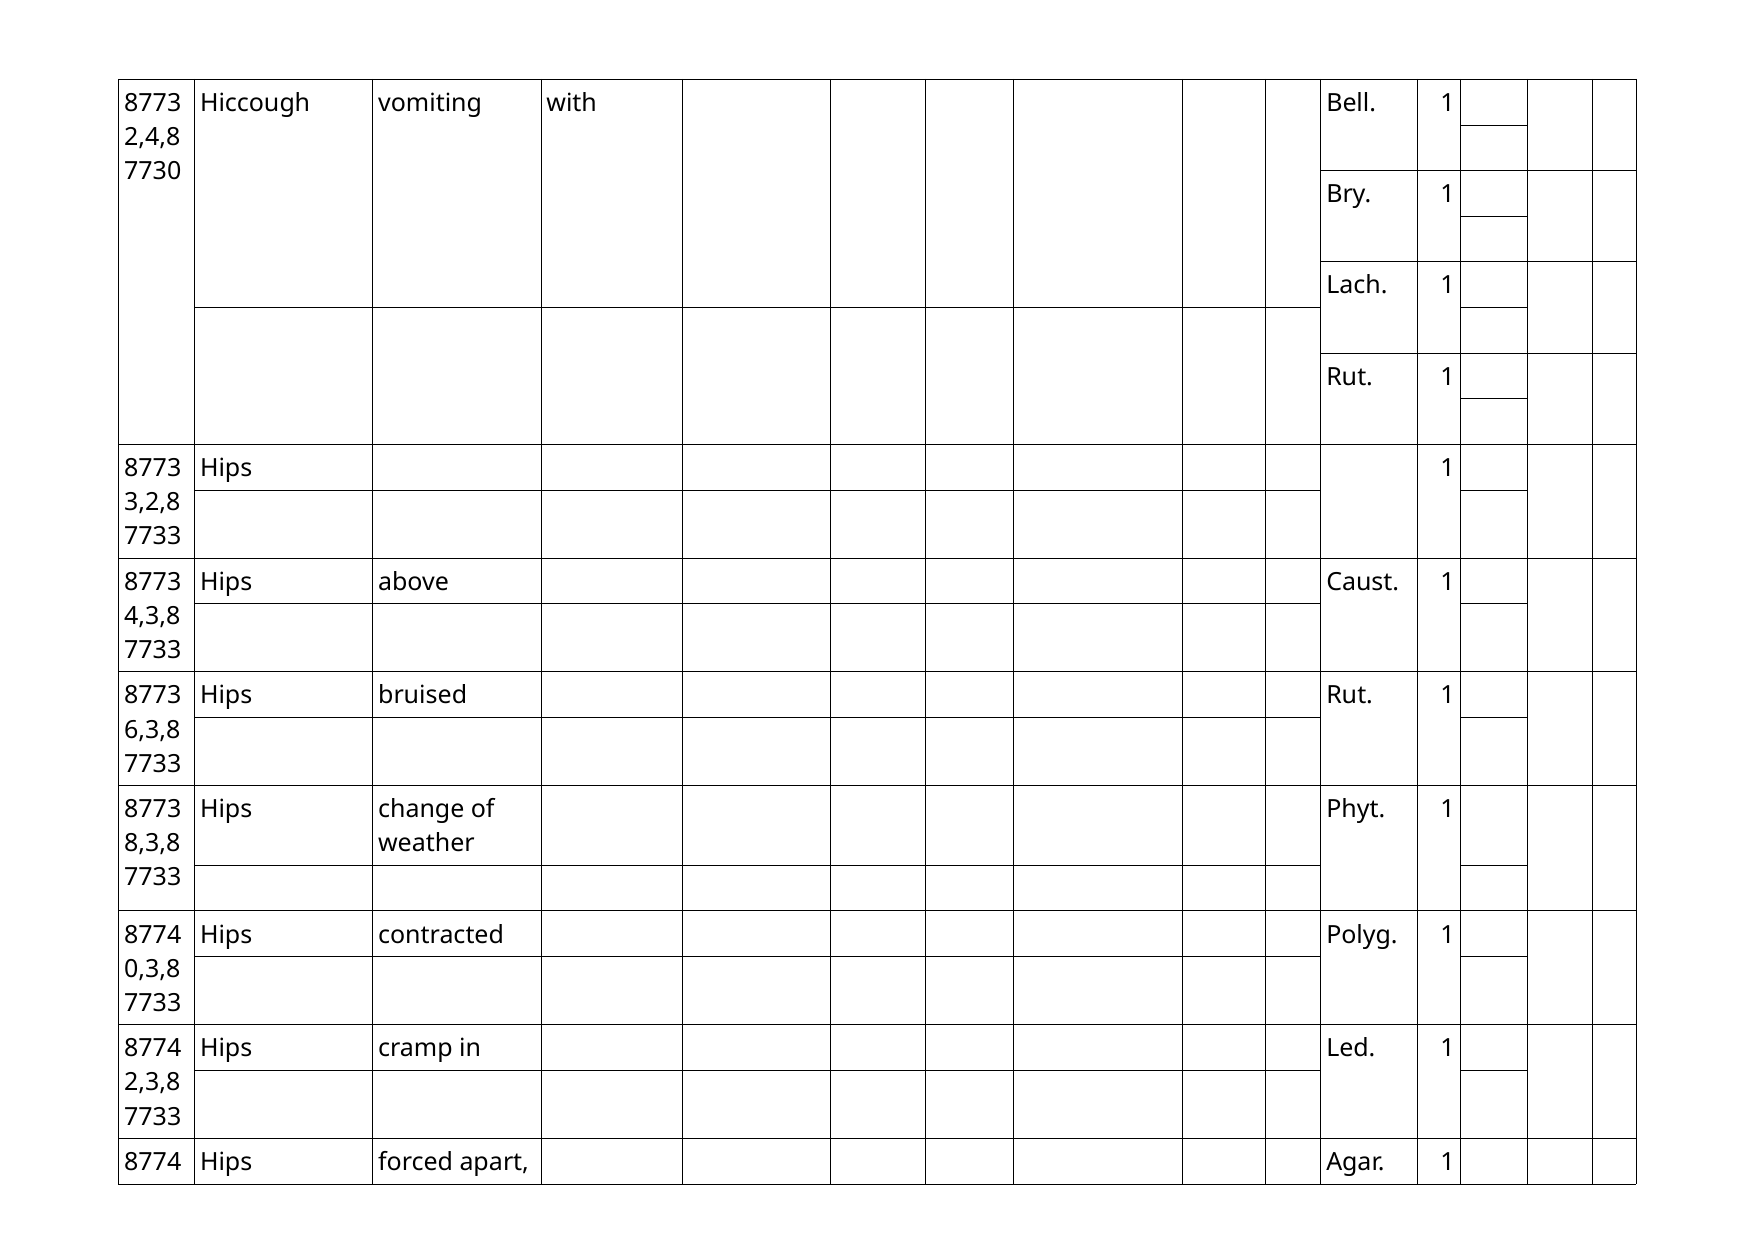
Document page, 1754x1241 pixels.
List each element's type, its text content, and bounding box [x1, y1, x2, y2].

table_cell [831, 718, 925, 785]
table_cell [1266, 1139, 1320, 1183]
table_cell [1321, 445, 1417, 558]
table_cell [1014, 1025, 1182, 1070]
table_cell [1266, 911, 1320, 956]
table_cell [542, 559, 682, 603]
table_cell [831, 1071, 925, 1138]
table_cell [542, 718, 682, 785]
table_cell Bry. [1321, 171, 1417, 261]
table_cell [542, 672, 682, 717]
table_cell [1183, 559, 1265, 603]
table_cell [831, 866, 925, 910]
table_cell [1461, 445, 1527, 489]
table_cell [926, 1025, 1013, 1070]
table_cell [1461, 1025, 1527, 1070]
table_cell [926, 911, 1013, 956]
table_cell Hips [195, 1025, 372, 1070]
table_cell [1183, 445, 1265, 489]
table_cell [831, 1025, 925, 1070]
table_cell [1183, 1025, 1265, 1070]
table_cell [1266, 866, 1320, 910]
table_cell [542, 866, 682, 910]
table_cell [1461, 866, 1527, 910]
table_cell [926, 491, 1013, 558]
table_cell [1014, 866, 1182, 910]
table_cell 87736,3,87733 [119, 672, 194, 785]
table_cell [1183, 786, 1265, 865]
table_cell [373, 866, 541, 910]
table_cell [1593, 262, 1636, 353]
table_cell Polyg. [1321, 911, 1417, 1024]
table_cell [926, 445, 1013, 489]
table_cell cramp in [373, 1025, 541, 1070]
table_cell [1461, 604, 1527, 671]
table_cell [1183, 491, 1265, 558]
table_cell [926, 559, 1013, 603]
table_cell [1528, 1139, 1592, 1183]
table_cell [683, 1071, 830, 1138]
table_cell [1461, 262, 1527, 307]
table_cell [1266, 491, 1320, 558]
table_cell [1528, 672, 1592, 785]
table_cell [542, 491, 682, 558]
table_cell [195, 957, 372, 1024]
table_cell [831, 308, 925, 444]
table_cell [1461, 491, 1527, 558]
table_cell 87734,3,87733 [119, 559, 194, 671]
table_cell [542, 1071, 682, 1138]
table_cell [926, 80, 1013, 307]
table_cell 1 [1418, 1139, 1460, 1183]
table_cell [542, 1025, 682, 1070]
table_cell [542, 786, 682, 865]
table_cell [1183, 1071, 1265, 1138]
table_cell [683, 604, 830, 671]
table_cell [542, 911, 682, 956]
table_cell [373, 445, 541, 489]
table_cell [926, 308, 1013, 444]
table_cell [1528, 80, 1592, 170]
table_cell 1 [1418, 672, 1460, 785]
table_cell [1266, 786, 1320, 865]
table_cell Rut. [1321, 354, 1417, 444]
table_cell [1014, 786, 1182, 865]
table_cell [831, 559, 925, 603]
table_cell [1014, 911, 1182, 956]
table_cell Hips [195, 911, 372, 956]
table_cell [195, 866, 372, 910]
table_cell [1461, 80, 1527, 124]
table_cell 1 [1418, 171, 1460, 261]
table_cell [1461, 126, 1527, 170]
table_cell [831, 786, 925, 865]
table_cell [1528, 786, 1592, 910]
table_cell [1593, 672, 1636, 785]
table_cell [373, 604, 541, 671]
table_cell [195, 604, 372, 671]
table_cell 1 [1418, 1025, 1460, 1138]
table_cell [831, 1139, 925, 1183]
table_cell [1528, 262, 1592, 353]
table_cell [195, 491, 372, 558]
table_cell [683, 866, 830, 910]
table_cell [1528, 911, 1592, 1024]
table_cell [1183, 672, 1265, 717]
table_cell [542, 308, 682, 444]
table_cell 1 [1418, 786, 1460, 910]
table_cell 87742,3,87733 [119, 1025, 194, 1138]
table_cell Hips [195, 1139, 372, 1183]
table_cell [831, 80, 925, 307]
table_cell 87740,3,87733 [119, 911, 194, 1024]
table_cell [1266, 604, 1320, 671]
table_cell [1593, 171, 1636, 261]
table_cell [1528, 354, 1592, 444]
table_cell Rut. [1321, 672, 1417, 785]
table_cell with [542, 80, 682, 307]
table_cell [1014, 1071, 1182, 1138]
table_cell [1014, 308, 1182, 444]
table_cell [542, 1139, 682, 1183]
table_cell [1461, 1071, 1527, 1138]
table_cell [683, 672, 830, 717]
table_cell Hiccough [195, 80, 372, 307]
table_cell [926, 1071, 1013, 1138]
table_cell [1266, 1071, 1320, 1138]
table_cell contracted [373, 911, 541, 956]
table_cell [831, 957, 925, 1024]
table_cell Hips [195, 559, 372, 603]
table_cell [1183, 866, 1265, 910]
table_cell [683, 718, 830, 785]
table_cell vomiting [373, 80, 541, 307]
table_cell [831, 672, 925, 717]
table_cell [926, 866, 1013, 910]
table_cell [1593, 1025, 1636, 1138]
table_cell [683, 308, 830, 444]
table_cell [1014, 445, 1182, 489]
table_cell [831, 445, 925, 489]
table_cell [1014, 957, 1182, 1024]
table_cell Hips [195, 445, 372, 489]
table_cell [1461, 786, 1527, 865]
table_cell [1183, 1139, 1265, 1183]
table_cell 8774 [119, 1139, 194, 1183]
table_cell Hips [195, 786, 372, 865]
table_cell [1593, 80, 1636, 170]
table_cell [1014, 718, 1182, 785]
table_cell [1266, 1025, 1320, 1070]
table_cell [1266, 559, 1320, 603]
table_cell 87733,2,87733 [119, 445, 194, 558]
table_cell [1461, 911, 1527, 956]
table_cell [1461, 171, 1527, 216]
table_cell [1266, 957, 1320, 1024]
table_cell [195, 308, 372, 444]
table_cell [373, 957, 541, 1024]
table_cell [1528, 1025, 1592, 1138]
table_cell 1 [1418, 911, 1460, 1024]
table_cell [1183, 911, 1265, 956]
table_cell bruised [373, 672, 541, 717]
table_cell [1266, 80, 1320, 307]
table_cell [1461, 718, 1527, 785]
table_cell [1266, 672, 1320, 717]
table_cell [683, 1025, 830, 1070]
table_cell [683, 559, 830, 603]
table_cell [926, 672, 1013, 717]
table_cell [1014, 80, 1182, 307]
table_cell [1461, 399, 1527, 444]
table_cell [1014, 559, 1182, 603]
table_cell 1 [1418, 445, 1460, 558]
table_cell [195, 718, 372, 785]
table_cell above [373, 559, 541, 603]
table_cell [831, 604, 925, 671]
table_cell Bell. [1321, 80, 1417, 170]
table_cell [542, 604, 682, 671]
table_cell [926, 957, 1013, 1024]
table_cell [373, 1071, 541, 1138]
table_cell [1528, 171, 1592, 261]
table_cell Agar. [1321, 1139, 1417, 1183]
table_cell [1461, 1139, 1527, 1183]
table_cell 87738,3,87733 [119, 786, 194, 910]
table_cell [926, 786, 1013, 865]
table_cell [1461, 354, 1527, 398]
table_cell forced apart, [373, 1139, 541, 1183]
table_cell change of weather [373, 786, 541, 865]
table_cell [1593, 445, 1636, 558]
table_cell [831, 911, 925, 956]
table_cell Caust. [1321, 559, 1417, 671]
table_cell [1183, 957, 1265, 1024]
table_cell Phyt. [1321, 786, 1417, 910]
table_cell [195, 1071, 372, 1138]
table_cell [1593, 911, 1636, 1024]
table_cell [542, 445, 682, 489]
table_cell [683, 911, 830, 956]
table_cell [373, 308, 541, 444]
table_cell Led. [1321, 1025, 1417, 1138]
table_cell [1266, 718, 1320, 785]
table_cell [1014, 491, 1182, 558]
table_cell [831, 491, 925, 558]
table_cell [542, 957, 682, 1024]
table_cell [1461, 308, 1527, 353]
table_cell [683, 957, 830, 1024]
table_cell 1 [1418, 262, 1460, 353]
table_cell [926, 604, 1013, 671]
table_cell [1183, 80, 1265, 307]
table_cell [1266, 445, 1320, 489]
table_cell 87732,4,87730 [119, 80, 194, 444]
table_cell [683, 1139, 830, 1183]
table_cell [1593, 354, 1636, 444]
table_cell [1266, 308, 1320, 444]
table_cell [1183, 308, 1265, 444]
table_cell [926, 718, 1013, 785]
table_cell [373, 718, 541, 785]
table_cell Lach. [1321, 262, 1417, 353]
table_cell [1461, 672, 1527, 717]
table_cell [683, 445, 830, 489]
table_cell [683, 491, 830, 558]
table_cell [1014, 672, 1182, 717]
table_cell [1593, 1139, 1636, 1183]
table_cell 1 [1418, 559, 1460, 671]
table_cell [1461, 217, 1527, 261]
table_cell [683, 80, 830, 307]
table_cell [683, 786, 830, 865]
table_cell [926, 1139, 1013, 1183]
table_cell [1183, 604, 1265, 671]
table_cell 1 [1418, 80, 1460, 170]
table_cell [1528, 559, 1592, 671]
table_cell 1 [1418, 354, 1460, 444]
table_cell [1461, 957, 1527, 1024]
table_cell [1461, 559, 1527, 603]
table_cell [1014, 604, 1182, 671]
table_cell [1014, 1139, 1182, 1183]
table_cell [373, 491, 541, 558]
table_cell [1528, 445, 1592, 558]
table_cell [1593, 786, 1636, 910]
table_cell [1593, 559, 1636, 671]
table_cell Hips [195, 672, 372, 717]
table_cell [1183, 718, 1265, 785]
